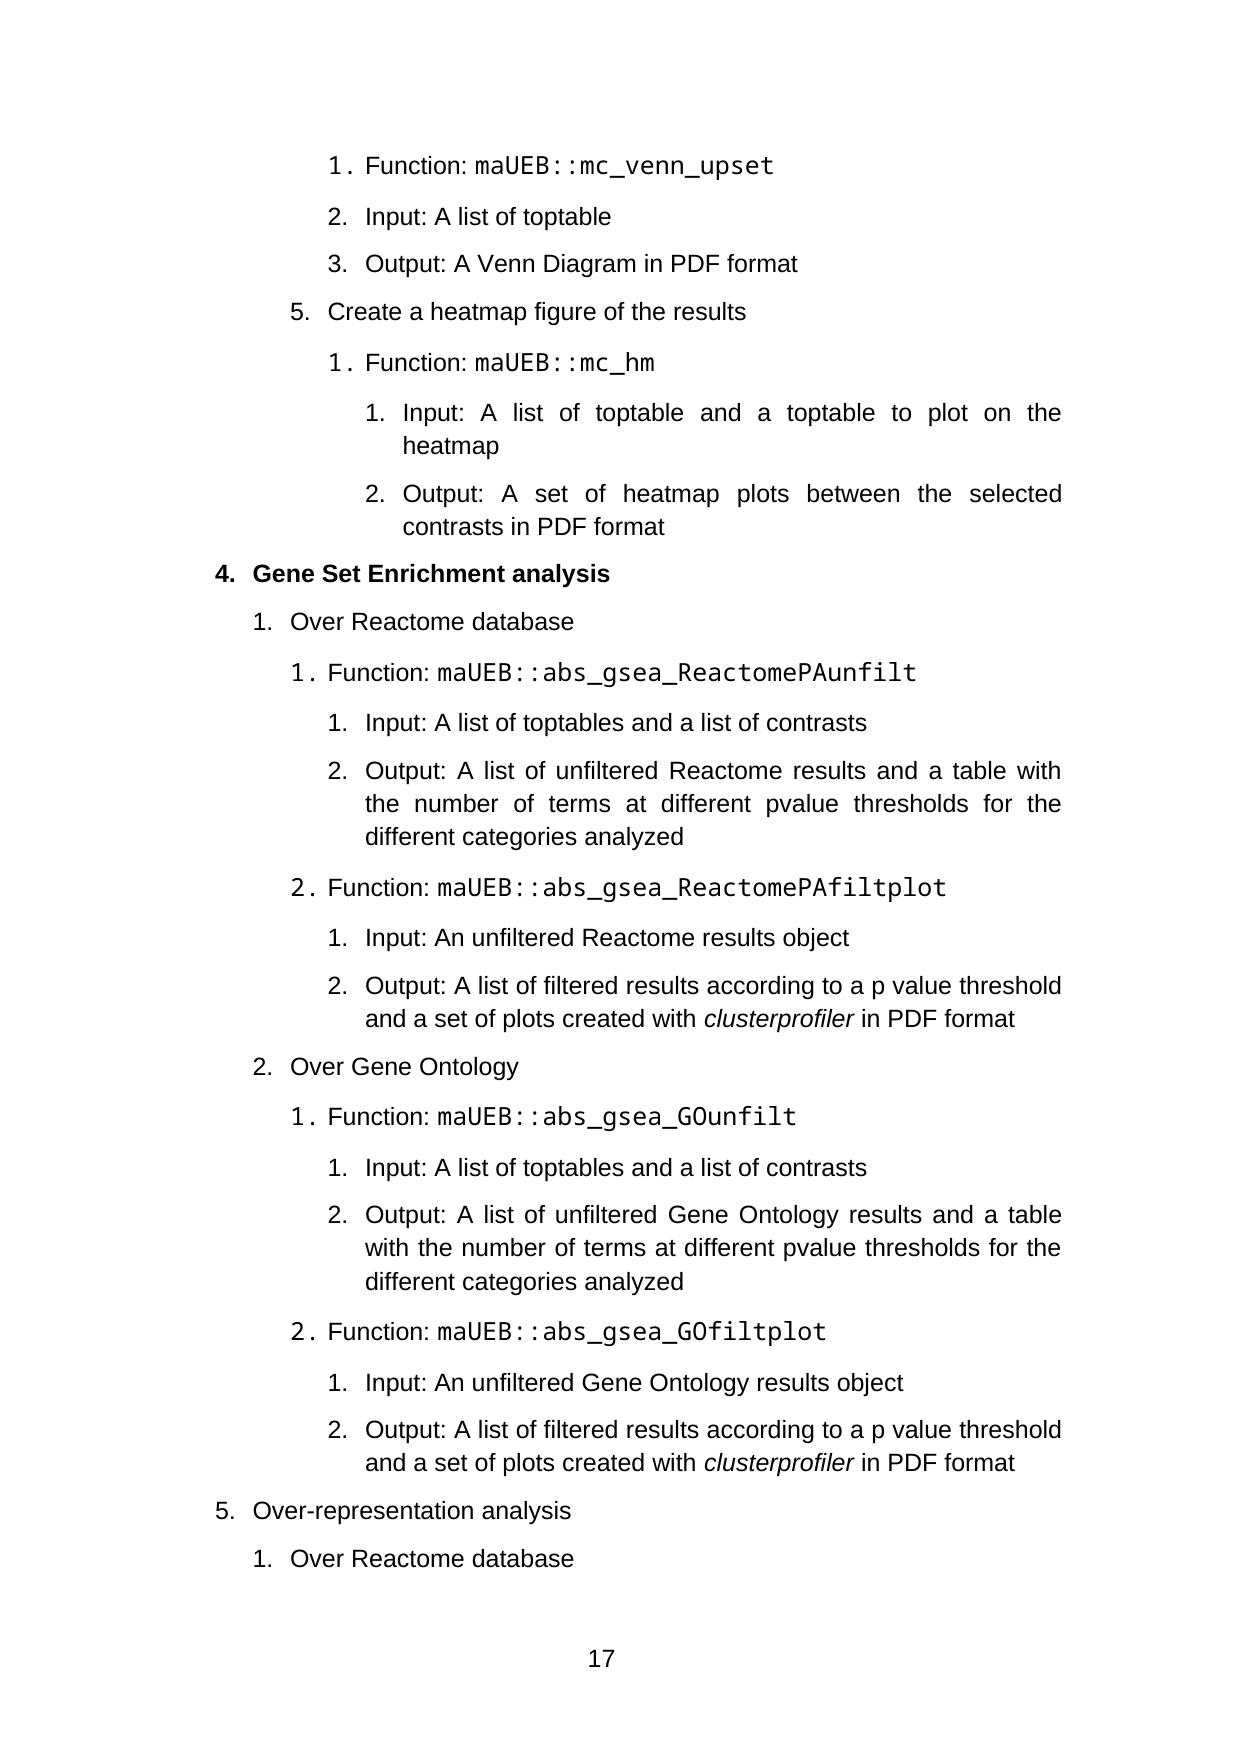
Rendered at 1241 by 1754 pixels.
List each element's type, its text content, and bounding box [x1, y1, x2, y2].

list Over Gene Ontology [252, 1051, 1063, 1080]
list Input: A list of toptable and a toptable to plot on the heatmap [365, 398, 1063, 460]
list Over-representation analysis [215, 1496, 1063, 1525]
list Create a heatmap figure of the results [290, 297, 1063, 325]
list Output: A list of unfiltered Gene Ontology results and a table with the number of terms at different pvalue thresholds for the different categories analyzed [327, 1200, 1063, 1295]
list Over Reactome database [252, 607, 1063, 636]
list Input: A list of toptable [327, 201, 1063, 230]
list Function: maUEB::abs_gsea_ReactomePAunfilt [290, 654, 1063, 688]
list Output: A Venn Diagram in PDF format [327, 249, 1063, 278]
list Input: An unfiltered Gene Ontology results object [327, 1368, 1063, 1397]
list Function: maUEB::mc_hm [327, 344, 1063, 378]
list Function: maUEB::abs_gsea_GOunfilt [290, 1099, 1063, 1133]
list Input: An unfiltered Reactome results object [327, 923, 1063, 952]
list Gene Set Enrichment analysis [215, 559, 1063, 588]
list Over Reactome database [252, 1544, 1063, 1572]
list Function: maUEB::mc_venn_upset [327, 148, 1063, 182]
list Output: A list of filtered results according to a p value threshold and a set of plots created with clusterprofiler in PDF format [327, 971, 1063, 1033]
list Function: maUEB::abs_gsea_GOfiltplot [290, 1314, 1063, 1348]
list Input: A list of toptables and a list of contrasts [327, 708, 1063, 737]
list Input: A list of toptables and a list of contrasts [327, 1153, 1063, 1182]
list Output: A list of filtered results according to a p value threshold and a set of plots created with clusterprofiler in PDF format [327, 1415, 1063, 1477]
list Function: maUEB::abs_gsea_ReactomePAfiltplot [290, 869, 1063, 903]
list Output: A set of heatmap plots between the selected contrasts in PDF format [365, 479, 1063, 540]
list Output: A list of unfiltered Reactome results and a table with the number of terms at different pvalue thresholds for the different categories analyzed [327, 756, 1063, 851]
